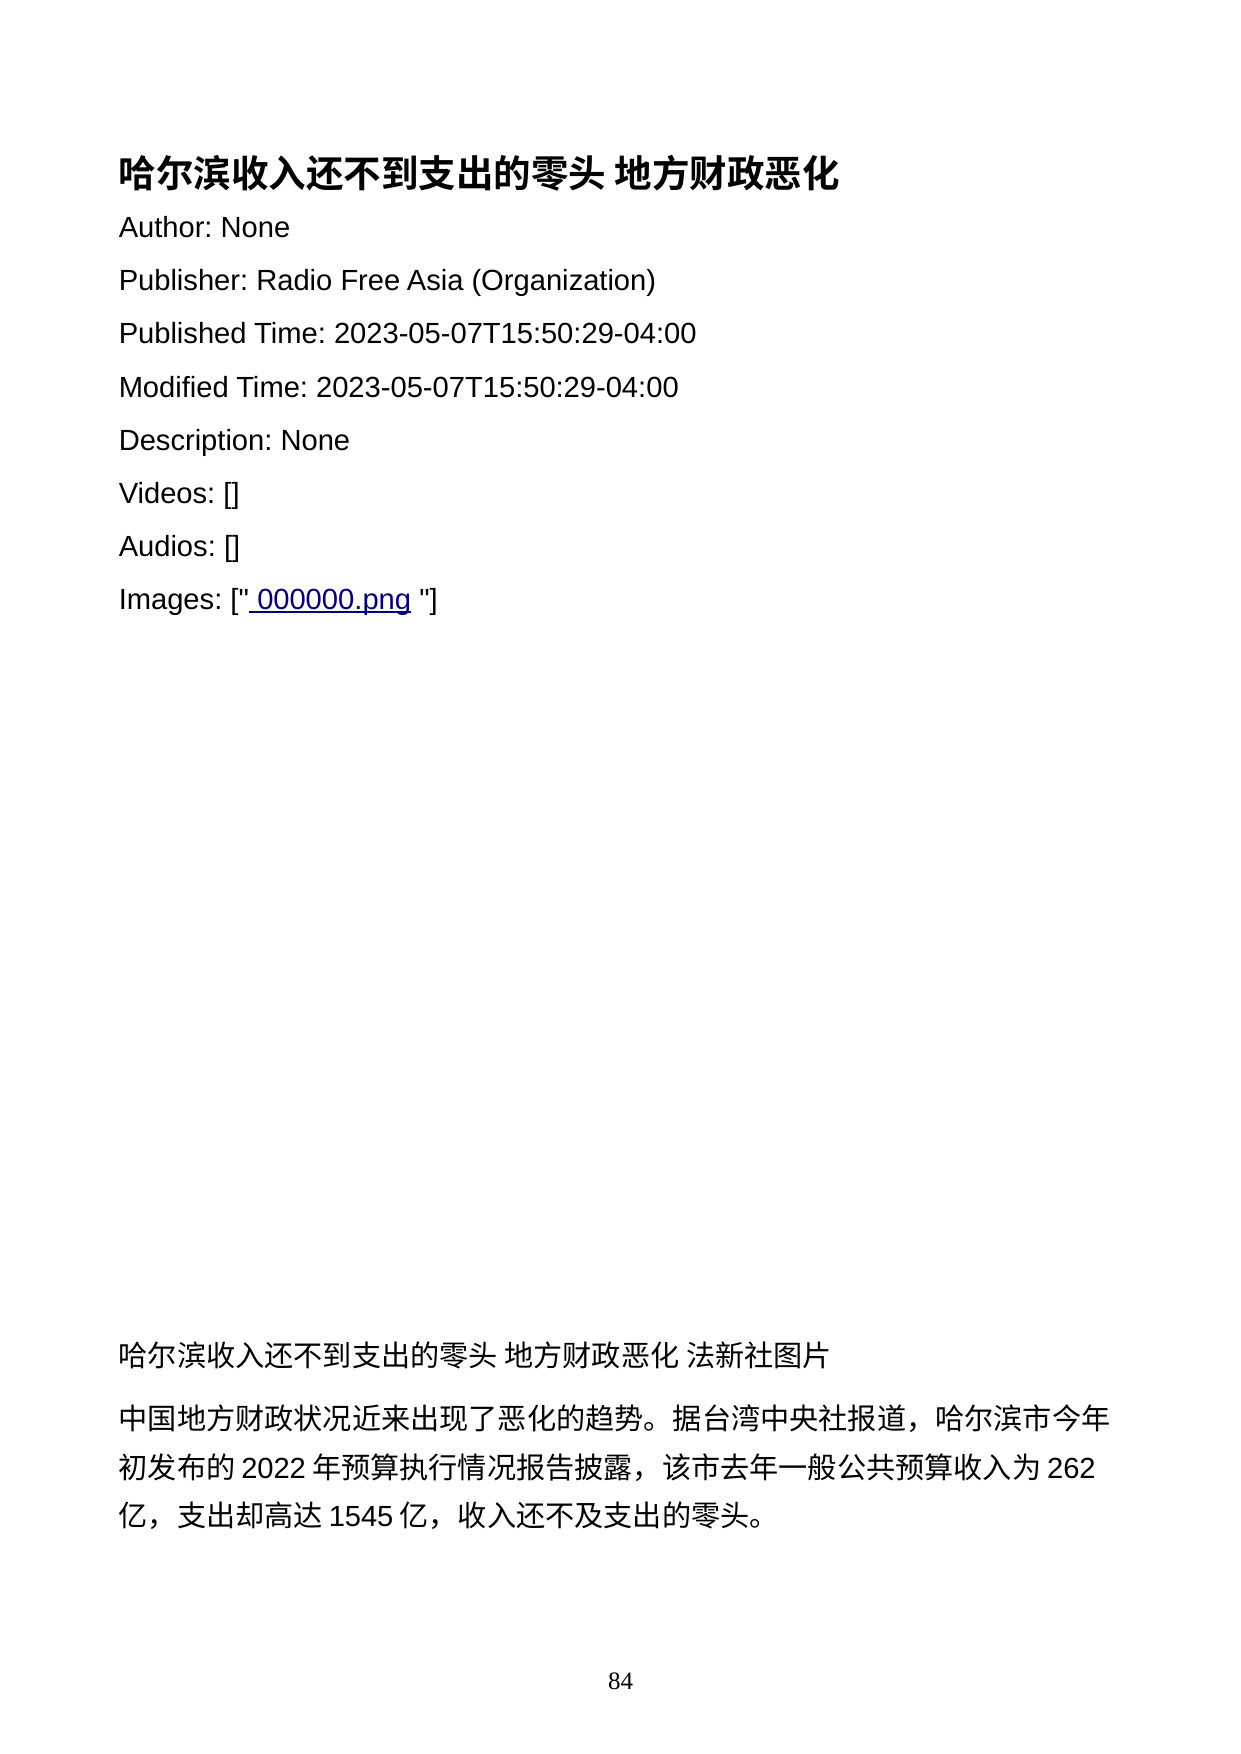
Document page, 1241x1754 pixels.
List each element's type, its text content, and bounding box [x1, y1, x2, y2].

text Description: None [118, 423, 1122, 456]
text 中国地方财政状况近来出现了恶化的趋势。据台湾中央社报道，哈尔滨市今年初发布的2022年预算执行情况报告披露，该市去年一般公共预算收入为262亿，支出却高达1545亿，收入还不及支出的零头。 [118, 1396, 1122, 1535]
text Published Time: 2023-05-07T15:50:29-04:00 [118, 317, 1122, 350]
text Modified Time: 2023-05-07T15:50:29-04:00 [118, 370, 1122, 403]
text Publisher: Radio Free Asia (Organization) [118, 263, 1122, 297]
text Images: [" 000000.png "] [118, 582, 1122, 616]
text Audios: [] [118, 529, 1122, 563]
subtitle 哈尔滨收入还不到支出的零头 地方财政恶化 [118, 143, 1122, 198]
text Author: None [118, 210, 1122, 244]
text 哈尔滨收入还不到支出的零头 地方财政恶化 法新社图片 [118, 635, 1122, 1375]
text Videos: [] [118, 476, 1122, 509]
